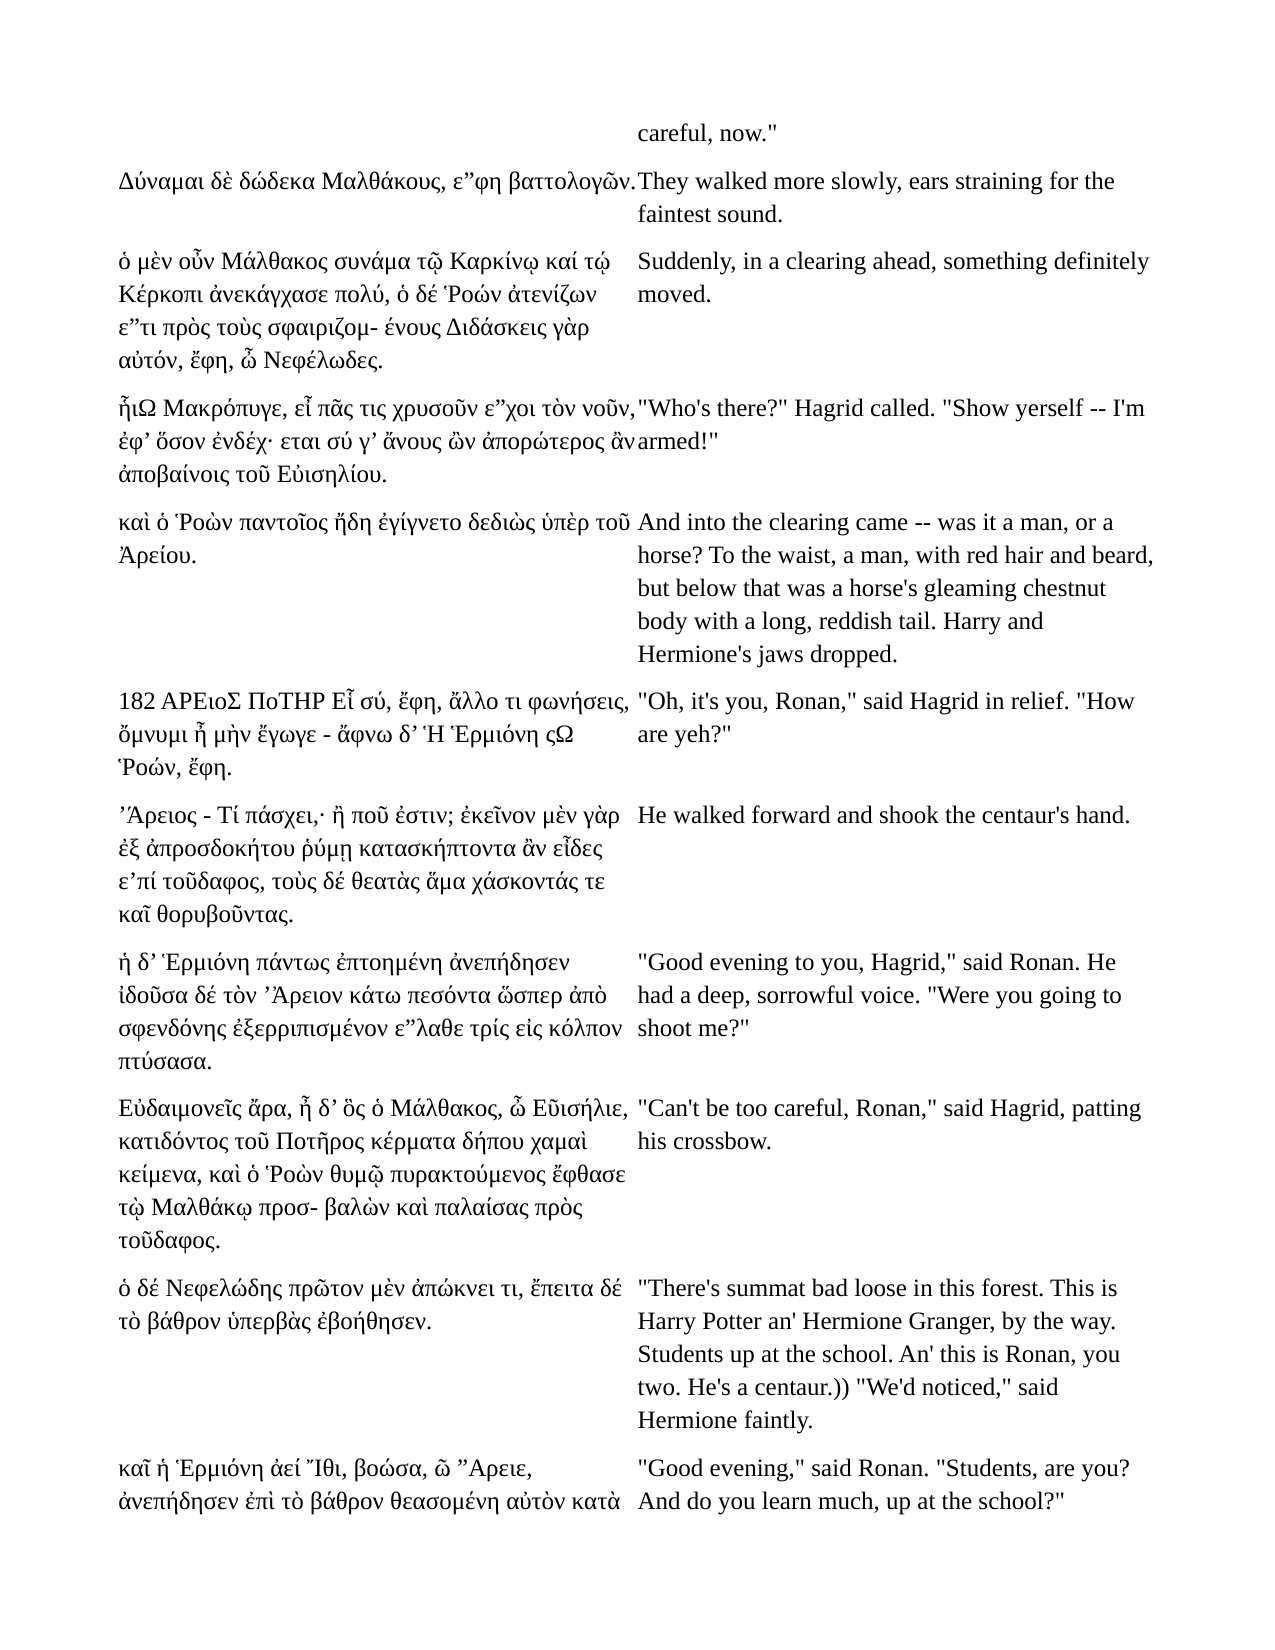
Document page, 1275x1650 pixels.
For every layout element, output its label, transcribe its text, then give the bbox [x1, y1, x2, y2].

table_cell ἧιΩ Μακρόπυγε, εἶ πᾶς τις χρυσοῦν ε”χοι τὸν νοῦν, ἐφ’ ὅσον ἐνδέχ· εται σύ γ’ ἄνους ὢν ἀπορώτερος ἂν ἀποβαίνοις τοῦ Εὐισηλίου. [118, 393, 637, 507]
table_cell "Good evening," said Ronan. "Students, are you? And do you learn much, up at the school?" [638, 1453, 1157, 1514]
table_cell Εὐδαιμονεῖς ἄρα, ἦ δ’ ὃς ὁ Μάλθακος, ὦ Εῦισήλιε, κατιδόντος τοῦ Ποτῆρος κέρματα δήπου χαμαὶ κείμενα, καὶ ὁ Ῥοὼν θυμῷ πυρακτούμενος ἔφθασε τῲ Μαλθάκῳ προσ- βαλὼν καὶ παλαίσας πρὸς τοῦδαφος. [118, 1093, 637, 1273]
table_cell Suddenly, in a clearing ahead, something definitely moved. [638, 246, 1157, 393]
table_cell ὁ δέ Νεφελώδης πρῶτον μὲν ἀπώκνει τι, ἔπειτα δέ τὸ βάθρον ὑπερβὰς ἐβοήθησεν. [118, 1273, 637, 1453]
table_cell ’Άρειος - Τί πάσχει,· ἢ ποῦ ἐστιν; ἐκεῖνον μὲν γὰρ ἐξ ἀπροσδοκήτου ῥύμῃ κατασκήπτοντα ἂν εἶδες ε’πί τοῦδαφος, τοὺς δέ θεατὰς ἅμα χάσκοντάς τε καῖ θορυβοῦντας. [118, 800, 637, 947]
table_cell ὁ μὲν οὖν Μάλθακος συνάμα τῷ Καρκίνῳ καί τῴ Κέρκοπι ἀνεκάγχασε πολύ, ὁ δέ Ῥοών ἀτενίζων ε”τι πρὸς τοὺς σφαιριζομ- ένους Διδάσκεις γὰρ αὐτόν, ἔφη, ὦ Νεφέλωδες. [118, 246, 637, 393]
table_cell "Oh, it's you, Ronan," said Hagrid in relief. "How are yeh?" [638, 686, 1157, 800]
table_cell And into the clearing came -- was it a man, or a horse? To the waist, a man, with red hair and beard, but below that was a horse's gleaming chestnut body with a long, reddish tail. Harry and Hermione's jaws dropped. [638, 507, 1157, 686]
table_cell "There's summat bad loose in this forest. This is Harry Potter an' Hermione Granger, by the way. Students up at the school. An' this is Ronan, you two. He's a centaur.)) "We'd noticed," said Hermione faintly. [638, 1273, 1157, 1453]
table_cell καὶ ὁ Ῥοὼν παντοῖος ἤδη ἐγίγνετο δεδιὼς ὑπὲρ τοῦ Ἀρείου. [118, 507, 637, 686]
table_cell He walked forward and shook the centaur's hand. [638, 800, 1157, 947]
table_cell καῖ ἡ Ἑρμιόνη ἀεί Ἴθι, βοώσα, ῶ ”Αρειε, ἀνεπήδησεν ἐπὶ τὸ βάθρον θεασομένη αὐτὸν κατὰ [118, 1453, 637, 1514]
table_cell 182 ΑΡΕιοΣ ΠοΤΗΡ Εἷ σύ, ἔφη, ἄλλο τι φωνήσεις, ὄμνυμι ἦ μὴν ἔγωγε - ἄφνω δ’ Ἡ Ἑρμιόνη ςΩ Ῥοών, ἔφη. [118, 686, 637, 800]
table_cell They walked more slowly, ears straining for the faintest sound. [638, 166, 1157, 246]
table_cell [118, 118, 637, 166]
table_cell "Good evening to you, Hagrid," said Ronan. He had a deep, sorrowful voice. "Were you going to shoot me?" [638, 947, 1157, 1093]
table_cell careful, now." [638, 118, 1157, 166]
table_cell "Who's there?" Hagrid called. "Show yerself -- I'm armed!" [638, 393, 1157, 507]
table_cell Δύναμαι δὲ δώδεκα Μαλθάκους, ε”φη βαττολογῶν. [118, 166, 637, 246]
table_cell "Can't be too careful, Ronan," said Hagrid, patting his crossbow. [638, 1093, 1157, 1273]
table_cell ἡ δ’ Ἑρμιόνη πάντως ἐπτοημένη ἀνεπήδησεν ἰδοῦσα δέ τὸν ’Ἀρειον κάτω πεσόντα ὥσπερ ἀπὸ σφενδόνης ἐξερριπισμένον ε”λαθε τρίς εἰς κόλπον πτύσασα. [118, 947, 637, 1093]
